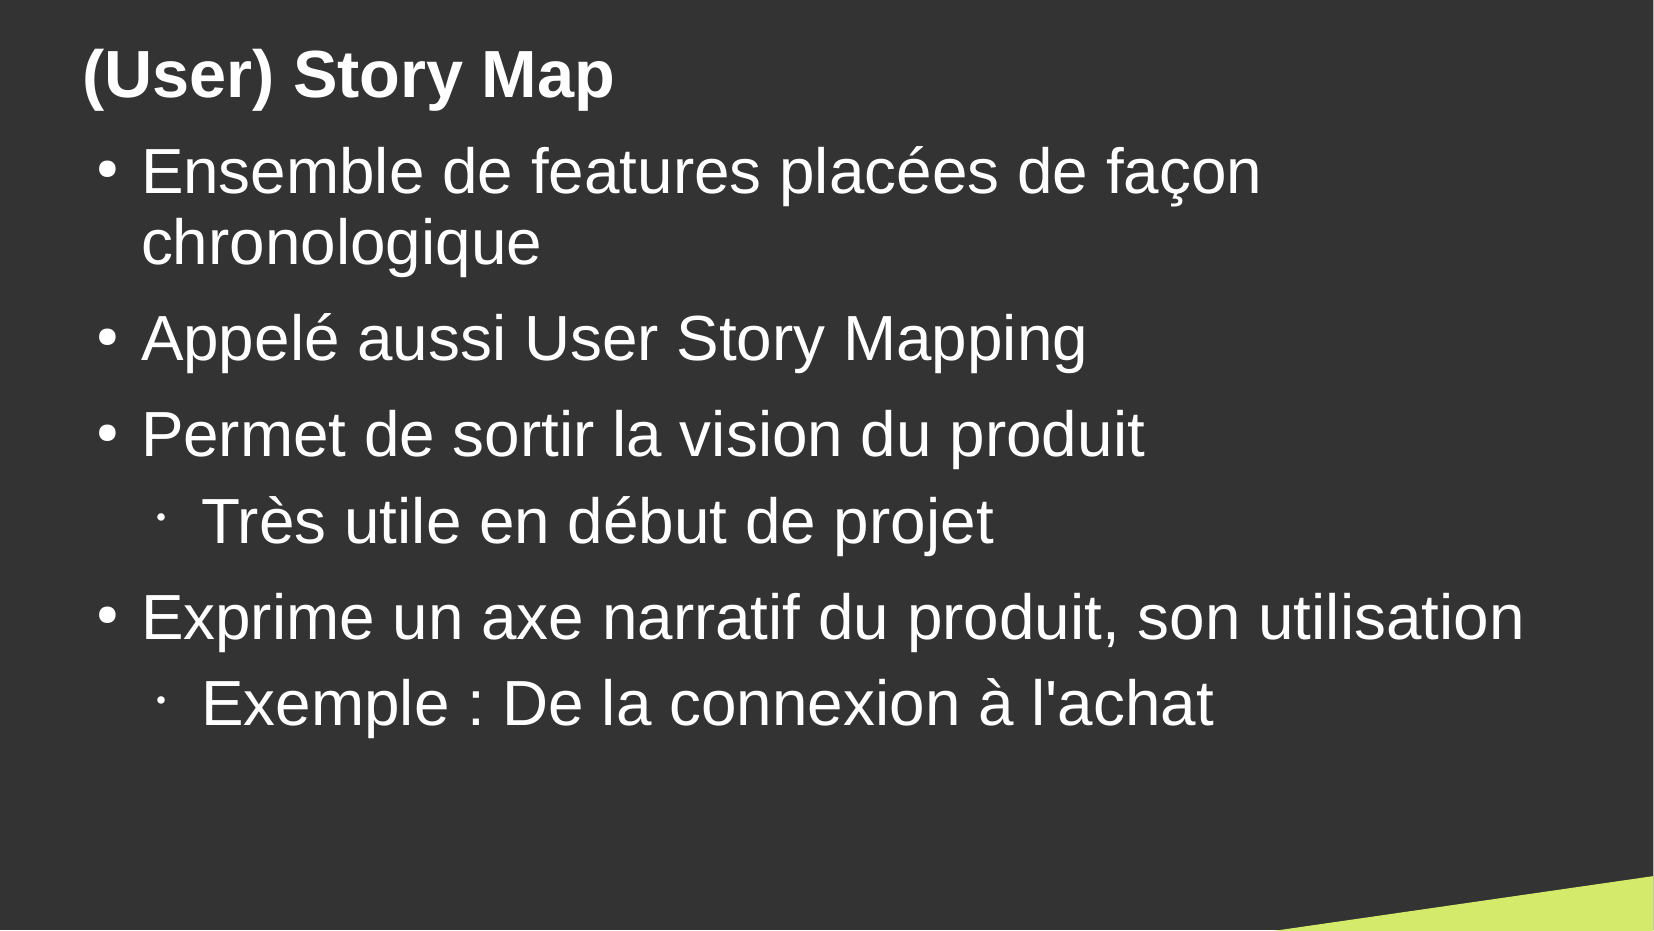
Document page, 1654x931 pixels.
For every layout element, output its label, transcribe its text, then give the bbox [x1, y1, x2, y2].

title (User) Story Map [82, 37, 1571, 122]
text_box [1273, 876, 1654, 931]
list Ensemble de features placées de façon chronologique Appelé aussi User Story Mapping Permet de sortir la vision du produit Très utile en début de projet Exprime un axe narratif du produit, son utilisation Exemple : De la connexion à l'achat [80, 135, 1620, 745]
